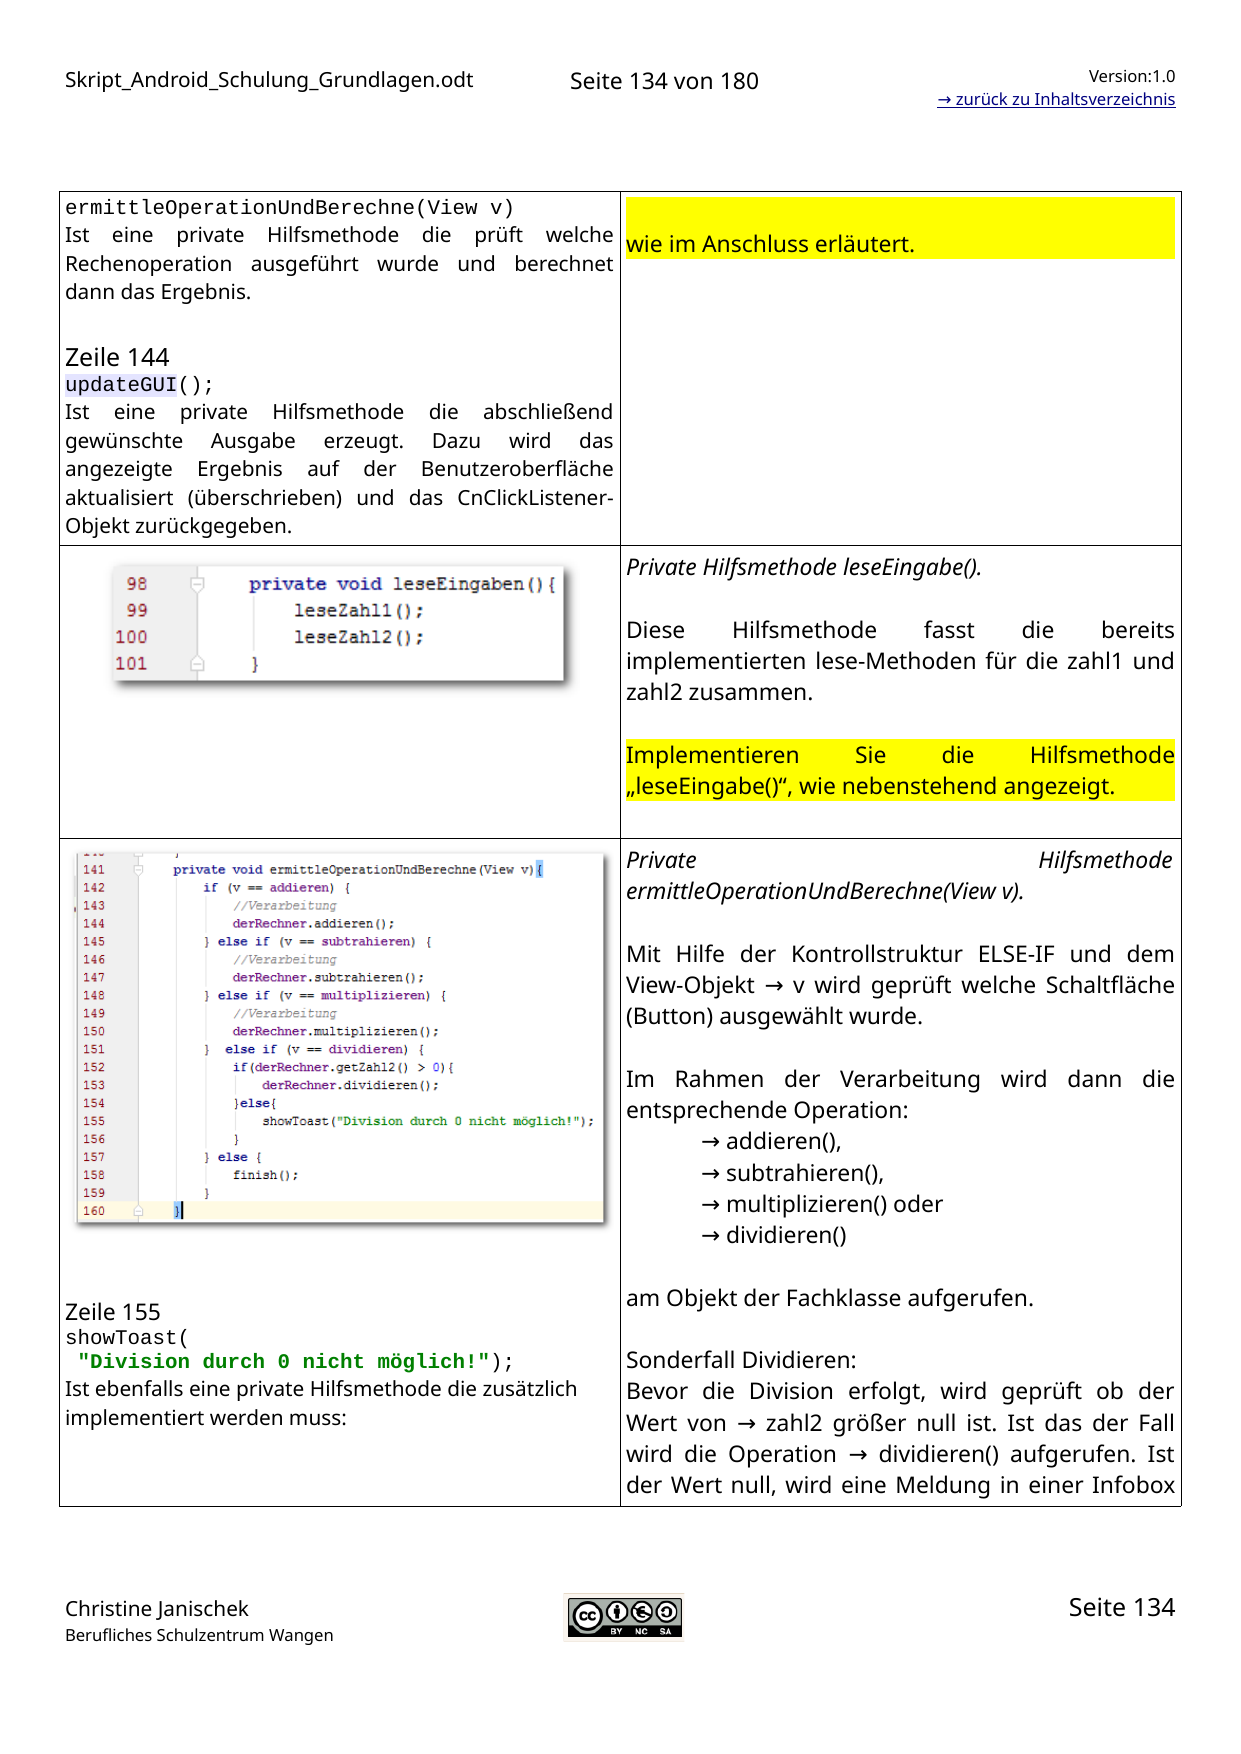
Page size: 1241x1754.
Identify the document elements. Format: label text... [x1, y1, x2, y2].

table_cell wie im Anschluss erläutert. [621, 192, 1181, 545]
table_cell [60, 546, 620, 838]
picture [98, 551, 580, 698]
table_cell Private Hilfsmethode ermittleOperationUndBerechne(View v). Mit Hilfe der Kontrollstruktur ELSE-IF und dem View-Objekt → v wird geprüft welche Schaltfläche (Button) ausgewählt wurde. Im Rahmen der Verarbeitung wird dann die entsprechende Operation: → addieren(), → subtrahieren(), → multiplizieren() oder → dividieren() am Objekt der Fachklasse aufgerufen. Sonderfall Dividieren: Bevor die Division erfolgt, wird geprüft ob der Wert von → zahl2 größer null ist. Ist das der Fall wird die Operation → dividieren() aufgerufen. Ist der Wert null, wird eine Meldung in einer Infobox [621, 839, 1181, 1506]
table_cell Zeile 155 showToast( "Division durch 0 nicht möglich!"); Ist ebenfalls eine private Hilfsmethode die zusätzlich implementiert werden muss: [60, 839, 620, 1506]
picture [563, 1592, 685, 1642]
table_cell ermittleOperationUndBerechne(View v) Ist eine private Hilfsmethode die prüft welche Rechenoperation ausgeführt wurde und berechnet dann das Ergebnis. Zeile 144 updateGUI(); Ist eine private Hilfsmethode die abschließend gewünschte Ausgabe erzeugt. Dazu wird das angezeigte Ergebnis auf der Benutzeroberfläche aktualisiert (überschrieben) und das CnClickListener-Objekt zurückgegeben. [60, 192, 620, 545]
table_cell Private Hilfsmethode leseEingabe(). Diese Hilfsmethode fasst die bereits implementierten lese-Methoden für die zahl1 und zahl2 zusammen. Implementieren Sie die Hilfsmethode „leseEingabe()“, wie nebenstehend angezeigt. [621, 546, 1181, 838]
picture [64, 843, 615, 1234]
